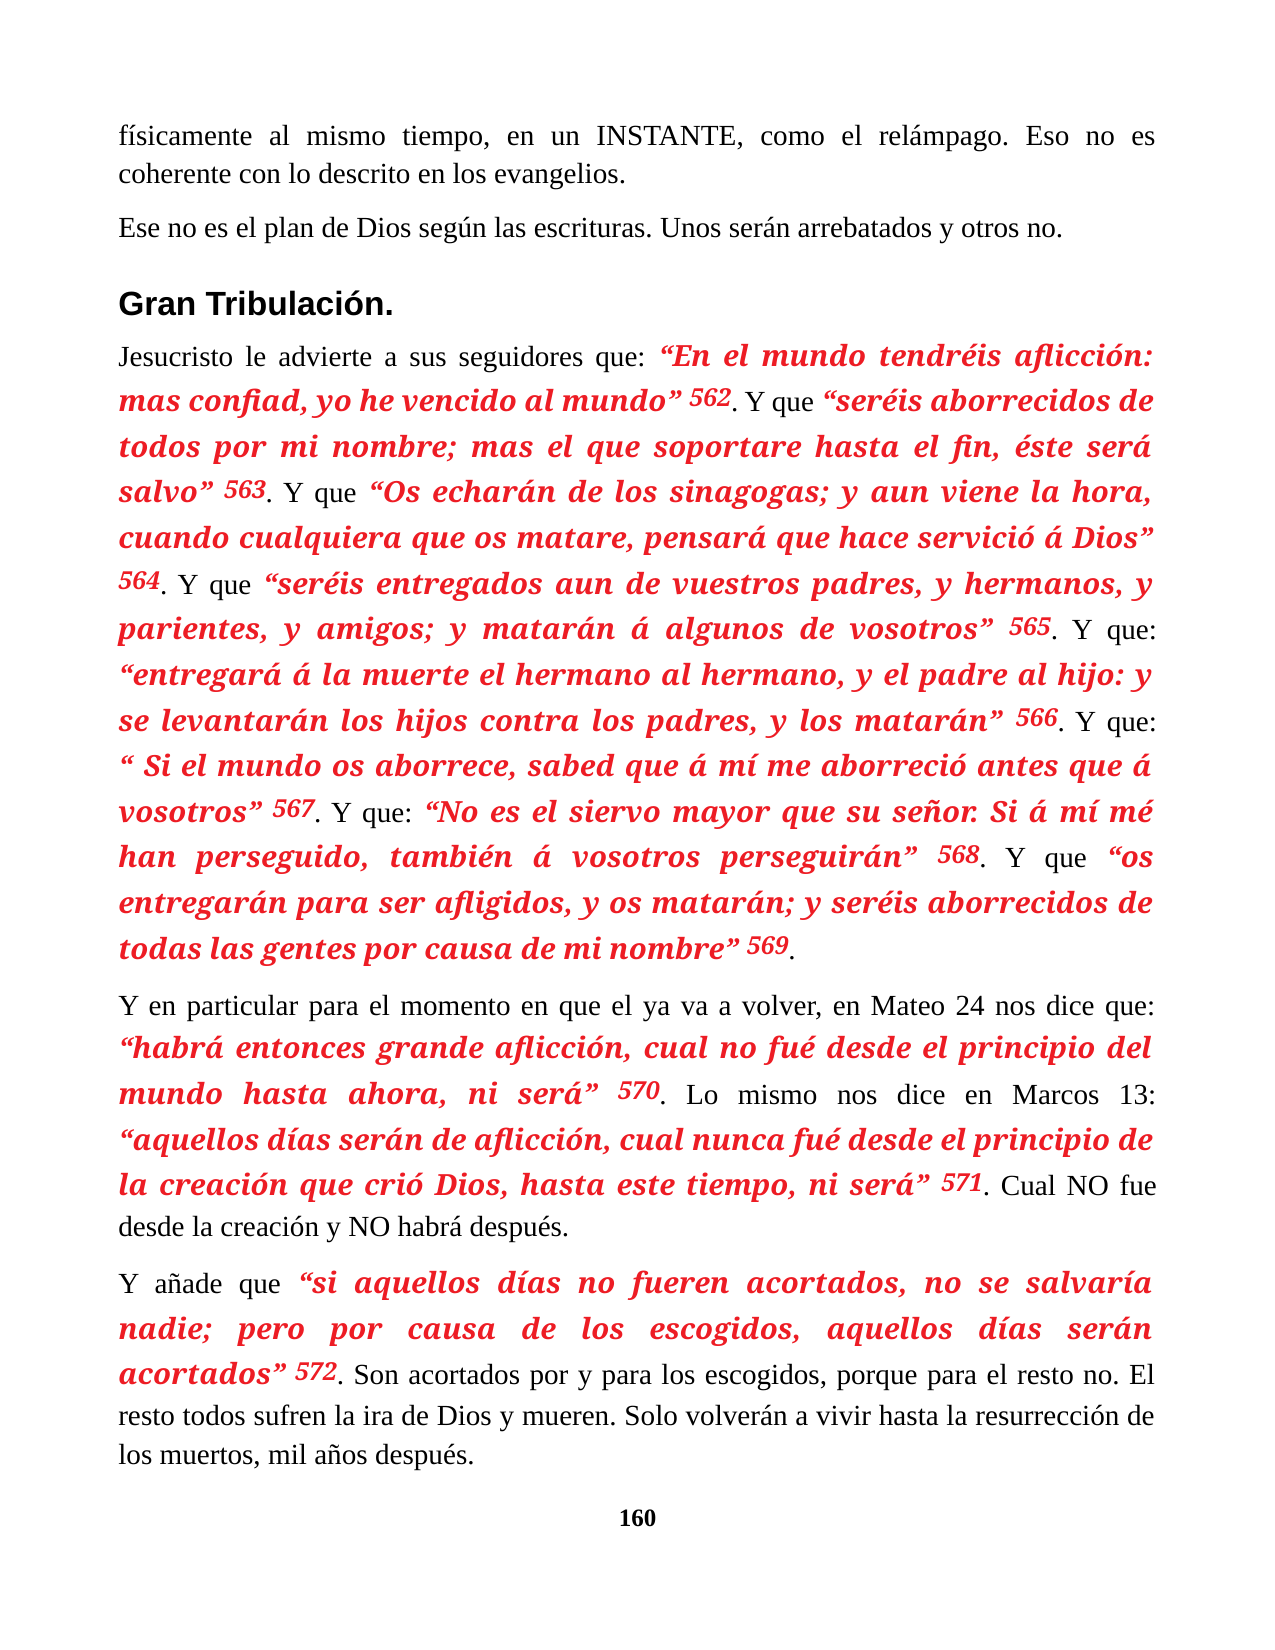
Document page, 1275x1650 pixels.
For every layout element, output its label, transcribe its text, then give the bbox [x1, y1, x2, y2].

text Ese no es el plan de Dios según las escrituras. Unos serán arrebatados y otros no. [118, 210, 1157, 243]
text físicamente al mismo tiempo, en un INSTANTE, como el relámpago. Eso no es coherente con lo descrito en los evangelios. [118, 118, 1157, 190]
text Y añade que “si aquellos días no fueren acortados, no se salvaría nadie; pero por causa de los escogidos, aquellos días serán acortados” . Son acortados por y para los escogidos, porque para el resto no. El resto todos sufren la ira de Dios y mueren. Solo volverán a vivir hasta la resurrección de los muertos, mil años después. [118, 1262, 1157, 1470]
text Jesucristo le advierte a sus seguidores que: “En el mundo tendréis aflicción: mas confiad, yo he vencido al mundo” . Y que “seréis aborrecidos de todos por mi nombre; mas el que soportare hasta el fin, éste será salvo” . Y que “Os echarán de los sinagogas; y aun viene la hora, cuando cualquiera que os matare, pensará que hace servició á Dios” . Y que “seréis entregados aun de vuestros padres, y hermanos, y parientes, y amigos; y matarán á algunos de vosotros” . Y que: “entregará á la muerte el hermano al hermano, y el padre al hijo: y se levantarán los hijos contra los padres, y los matarán” . Y que: “ Si el mundo os aborrece, sabed que á mí me aborreció antes que á vosotros” . Y que: “No es el siervo mayor que su señor. Si á mí mé han perseguido, también á vosotros perseguirán” . Y que “os entregarán para ser afligidos, y os matarán; y seréis aborrecidos de todas las gentes por causa de mi nombre” . [118, 335, 1157, 968]
text Y en particular para el momento en que el ya va a volver, en Mateo 24 nos dice que: “habrá entonces grande aflicción, cual no fué desde el principio del mundo hasta ahora, ni será” . Lo mismo nos dice en Marcos 13: “aquellos días serán de aflicción, cual nunca fué desde el principio de la creación que crió Dios, hasta este tiempo, ni será” . Cual NO fue desde la creación y NO habrá después. [118, 988, 1157, 1243]
subtitle Gran Tribulación. [118, 284, 1157, 322]
